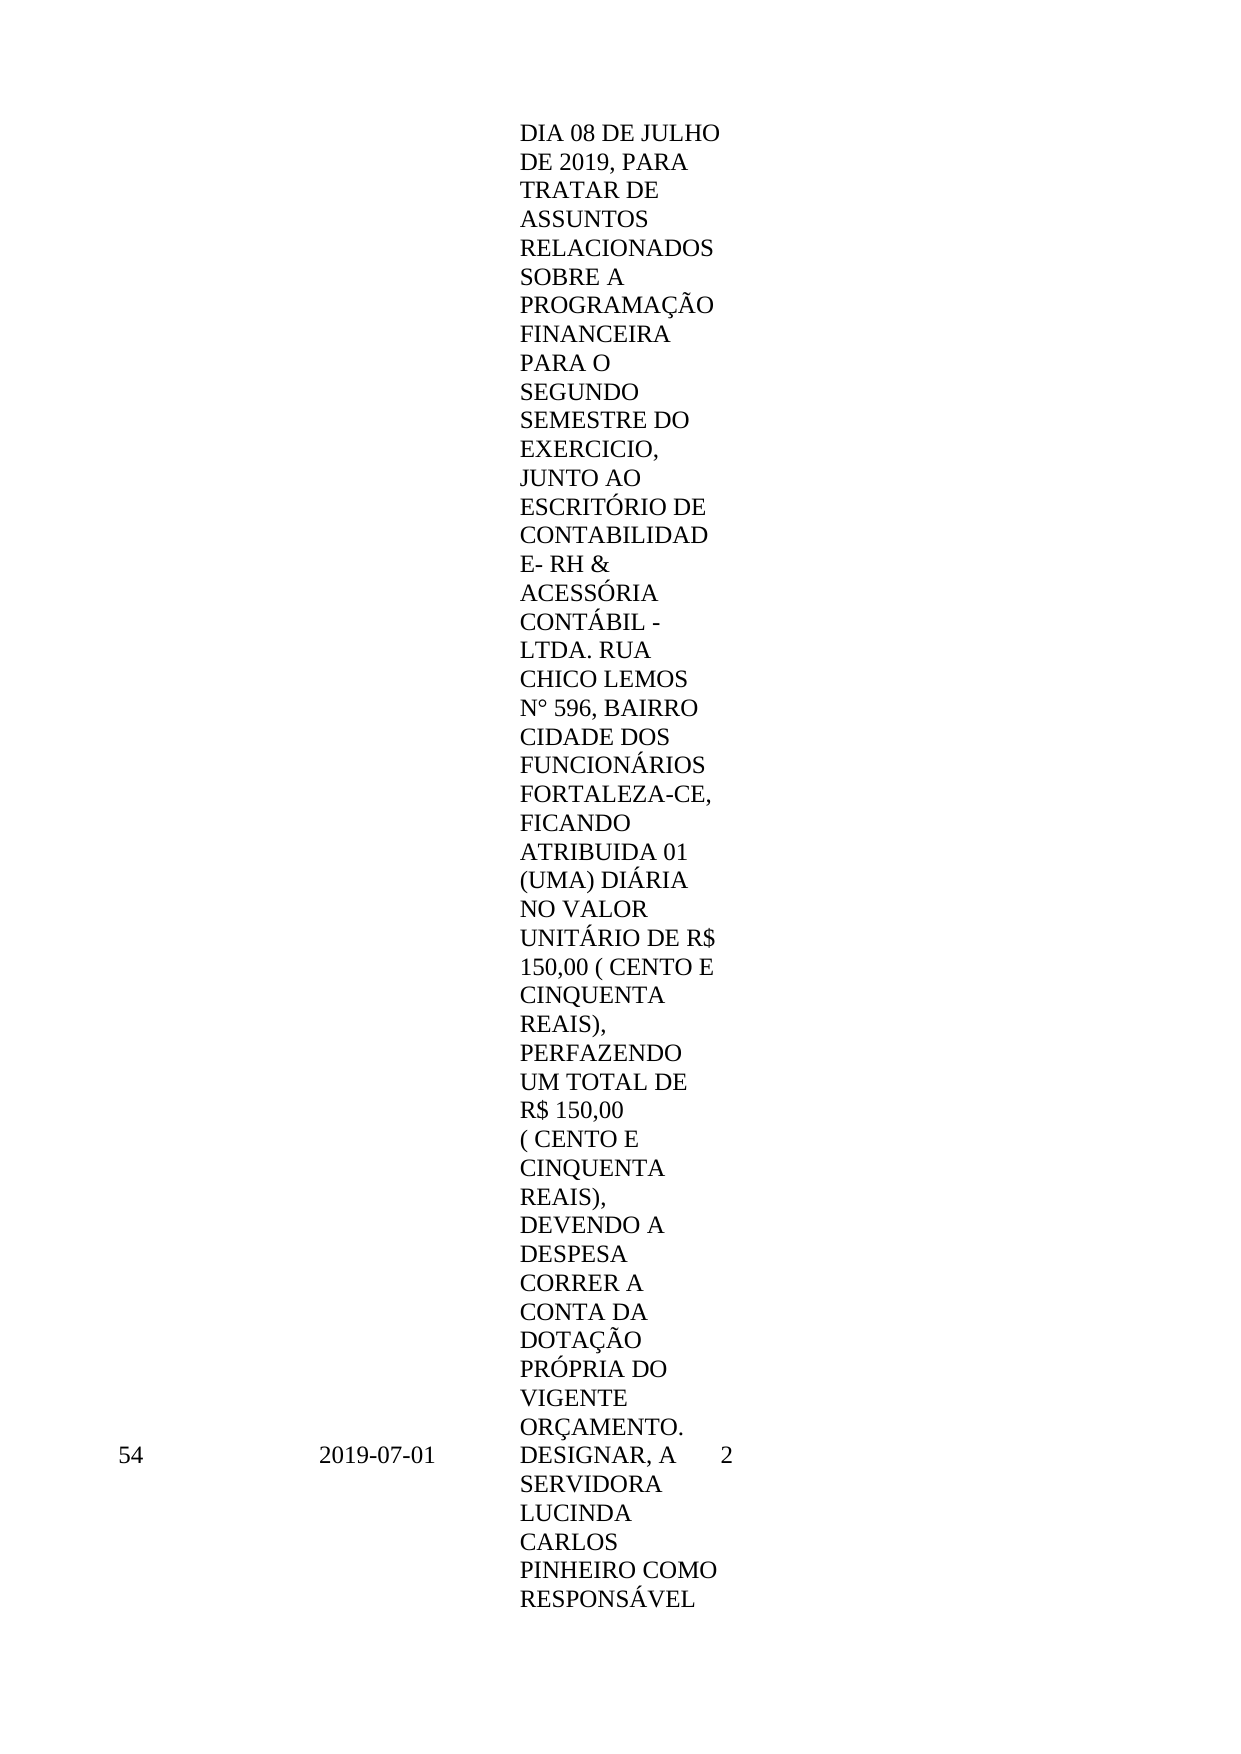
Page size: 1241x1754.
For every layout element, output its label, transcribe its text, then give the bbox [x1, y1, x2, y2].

table_cell [319, 118, 519, 1441]
table_cell 2 [720, 1441, 921, 1613]
table_cell [921, 1441, 1122, 1613]
table_cell 2019-07-01 [319, 1441, 519, 1613]
table_cell [118, 118, 319, 1441]
table_cell DESIGNAR, A SERVIDORA LUCINDA CARLOS PINHEIRO COMO RESPONSÁVEL [520, 1441, 720, 1613]
table_cell [921, 118, 1122, 1441]
table_cell 54 [118, 1441, 319, 1613]
table_cell DIA 08 DE JULHO DE 2019, PARA TRATAR DE ASSUNTOS RELACIONADOS SOBRE A PROGRAMAÇÃO FINANCEIRA PARA O SEGUNDO SEMESTRE DO EXERCICIO, JUNTO AO ESCRITÓRIO DE CONTABILIDADE- RH & ACESSÓRIA CONTÁBIL - LTDA. RUA CHICO LEMOS N° 596, BAIRRO CIDADE DOS FUNCIONÁRIOS FORTALEZA-CE, FICANDO ATRIBUIDA 01 (UMA) DIÁRIA NO VALOR UNITÁRIO DE R$ 150,00 ( CENTO E CINQUENTA REAIS), PERFAZENDO UM TOTAL DE R$ 150,00 ( CENTO E CINQUENTA REAIS), DEVENDO A DESPESA CORRER A CONTA DA DOTAÇÃO PRÓPRIA DO VIGENTE ORÇAMENTO. [520, 118, 720, 1441]
table_cell [720, 118, 921, 1441]
